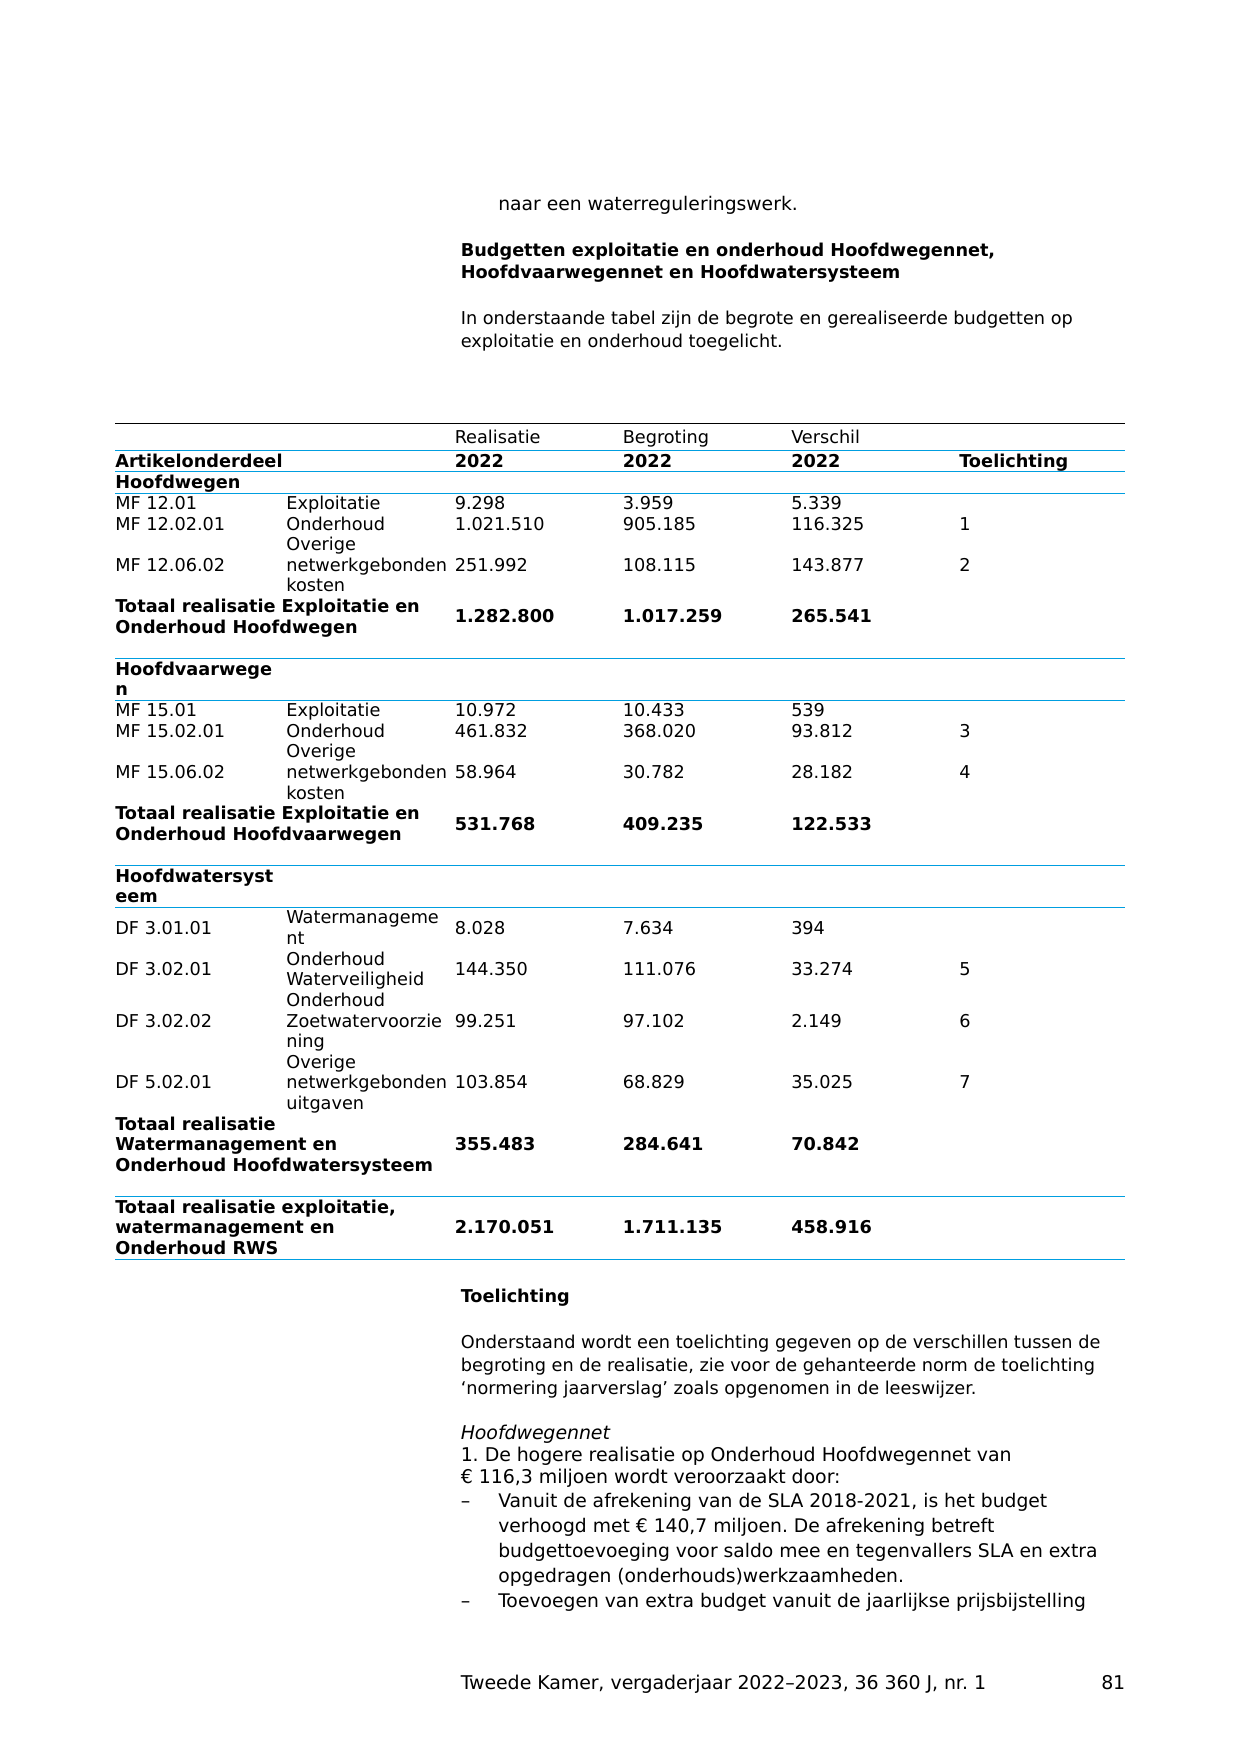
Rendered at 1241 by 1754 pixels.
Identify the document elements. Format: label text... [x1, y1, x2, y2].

table_cell [956, 659, 1125, 700]
table_cell 6 [956, 990, 1125, 1052]
table_cell [115, 424, 283, 450]
table_cell 461.832 [452, 721, 620, 741]
table_cell MF 12.06.02 [115, 534, 283, 596]
table_cell 531.768 [452, 803, 620, 844]
table_cell [620, 866, 788, 907]
table_cell Exploitatie [283, 494, 452, 513]
table_cell [452, 1176, 620, 1196]
table_cell 7.634 [620, 908, 788, 949]
text Toelichting [461, 1284, 1125, 1307]
text In onderstaande tabel zijn de begrote en gerealiseerde budgetten op exploitatie en onderhoud toegelicht. [461, 306, 1125, 352]
text 1. De hogere realisatie op Onderhoud Hoofdwegennet van € 116,3 miljoen wordt veroorzaakt door: [461, 1444, 1125, 1488]
table_cell [956, 494, 1125, 513]
table_cell 103.854 [452, 1052, 620, 1114]
table_cell 251.992 [452, 534, 620, 596]
table_cell 7 [956, 1052, 1125, 1114]
table_cell 108.115 [620, 534, 788, 596]
table_cell 1 [956, 514, 1125, 534]
table_cell 3.959 [620, 494, 788, 513]
table_cell 144.350 [452, 949, 620, 990]
table_cell Overige netwerkgebonden kosten [283, 534, 452, 596]
table_cell [620, 845, 788, 865]
text Onderstaand wordt een toelichting gegeven op de verschillen tussen de begroting en de realisatie, zie voor de gehanteerde norm de toelichting ‘normering jaarverslag’ zoals opgenomen in de leeswijzer. [461, 1330, 1125, 1399]
table_cell [956, 637, 1125, 658]
table_cell [452, 659, 620, 700]
table_cell 33.274 [788, 949, 956, 990]
table_cell 10.972 [452, 701, 620, 721]
table_cell 10.433 [620, 701, 788, 721]
table_cell 4 [956, 741, 1125, 803]
table_cell 905.185 [620, 514, 788, 534]
table_cell [283, 659, 452, 700]
table_cell 458.916 [788, 1197, 956, 1259]
text Budgetten exploitatie en onderhoud Hoofdwegennet, Hoofdvaarwegennet en Hoofdwatersysteem [461, 238, 1125, 283]
table_cell [788, 637, 956, 658]
table_cell [452, 472, 620, 492]
table_cell MF 12.02.01 [115, 514, 283, 534]
table_cell 355.483 [452, 1114, 620, 1176]
table_cell 539 [788, 701, 956, 721]
table_cell Artikelonderdeel [115, 451, 452, 471]
table_cell [956, 701, 1125, 721]
table_cell [452, 637, 620, 658]
table_cell DF 3.01.01 [115, 908, 283, 949]
table_cell Onderhoud Zoetwatervoorziening [283, 990, 452, 1052]
table_cell MF 15.01 [115, 701, 283, 721]
table_cell 1.282.800 [452, 596, 620, 637]
table_cell 2.170.051 [452, 1197, 620, 1259]
table_cell [115, 637, 283, 658]
table_cell DF 5.02.01 [115, 1052, 283, 1114]
table_cell 2022 [788, 451, 956, 471]
table_cell [620, 472, 788, 492]
table_cell Totaal realisatie Watermanagement en Onderhoud Hoofdwatersysteem [115, 1114, 452, 1176]
table_cell Toelichting [956, 451, 1125, 471]
table_cell Overige netwerkgebonden uitgaven [283, 1052, 452, 1114]
table_cell 2 [956, 534, 1125, 596]
table_cell [620, 659, 788, 700]
table_cell [956, 1197, 1125, 1259]
table_cell 2022 [620, 451, 788, 471]
table_cell [956, 803, 1125, 844]
table_cell 8.028 [452, 908, 620, 949]
table_cell DF 3.02.02 [115, 990, 283, 1052]
table_cell Totaal realisatie Exploitatie en Onderhoud Hoofdwegen [115, 596, 452, 637]
table_cell [788, 845, 956, 865]
table_cell 5 [956, 949, 1125, 990]
table_cell MF 15.06.02 [115, 741, 283, 803]
table_cell [788, 866, 956, 907]
table_cell 116.325 [788, 514, 956, 534]
table_cell Exploitatie [283, 701, 452, 721]
table_cell [956, 472, 1125, 492]
table_cell 2.149 [788, 990, 956, 1052]
text Hoofdwegennet [461, 1422, 1125, 1444]
table_cell [956, 845, 1125, 865]
table_cell 28.182 [788, 741, 956, 803]
table_cell Begroting [620, 424, 788, 450]
list Toevoegen van extra budget vanuit de jaarlijkse prijsbijstelling [461, 1588, 1125, 1613]
table_cell 70.842 [788, 1114, 956, 1176]
table_cell 35.025 [788, 1052, 956, 1114]
table_cell Watermanagement [283, 908, 452, 949]
table_cell 99.251 [452, 990, 620, 1052]
table_cell [283, 845, 452, 865]
table_cell Totaal realisatie exploitatie, watermanagement en Onderhoud RWS [115, 1197, 452, 1259]
table_cell [956, 424, 1125, 450]
table_cell [788, 659, 956, 700]
table_cell DF 3.02.01 [115, 949, 283, 990]
table_cell [956, 866, 1125, 907]
table_cell 122.533 [788, 803, 956, 844]
table_cell [620, 637, 788, 658]
table_cell Hoofdwatersysteem [115, 866, 283, 907]
table_cell 1.021.510 [452, 514, 620, 534]
table_cell Onderhoud [283, 514, 452, 534]
table_cell 111.076 [620, 949, 788, 990]
table_cell 284.641 [620, 1114, 788, 1176]
table_cell 1.711.135 [620, 1197, 788, 1259]
table_cell [115, 845, 283, 865]
table_cell Onderhoud Waterveiligheid [283, 949, 452, 990]
table_cell Realisatie [452, 424, 620, 450]
table_cell [115, 1176, 283, 1196]
table_cell 1.017.259 [620, 596, 788, 637]
table_cell [283, 1176, 452, 1196]
table_cell 30.782 [620, 741, 788, 803]
table_cell Overige netwerkgebonden kosten [283, 741, 452, 803]
table_cell 58.964 [452, 741, 620, 803]
table_cell Hoofdwegen [115, 472, 283, 492]
list naar een waterreguleringswerk. [461, 191, 1125, 216]
table_cell [283, 424, 452, 450]
table_cell 5.339 [788, 494, 956, 513]
table_cell [283, 866, 452, 907]
table_cell 97.102 [620, 990, 788, 1052]
table_cell 2022 [452, 451, 620, 471]
table_cell MF 12.01 [115, 494, 283, 513]
table_cell [283, 637, 452, 658]
table_cell [788, 1176, 956, 1196]
table_cell 93.812 [788, 721, 956, 741]
table_cell [620, 1176, 788, 1196]
table_cell [452, 866, 620, 907]
table_cell Verschil [788, 424, 956, 450]
table_cell Totaal realisatie Exploitatie en Onderhoud Hoofdvaarwegen [115, 803, 452, 844]
table_cell [956, 1176, 1125, 1196]
table_cell 265.541 [788, 596, 956, 637]
table_cell Onderhoud [283, 721, 452, 741]
table_cell [956, 908, 1125, 949]
table_cell [283, 472, 452, 492]
table_cell [788, 472, 956, 492]
table_cell MF 15.02.01 [115, 721, 283, 741]
table_cell [452, 845, 620, 865]
table_cell 9.298 [452, 494, 620, 513]
table_cell 143.877 [788, 534, 956, 596]
table_cell 368.020 [620, 721, 788, 741]
table_cell [956, 1114, 1125, 1176]
table_cell 3 [956, 721, 1125, 741]
table_cell [956, 596, 1125, 637]
table_cell 68.829 [620, 1052, 788, 1114]
table_cell 394 [788, 908, 956, 949]
table_header Tabel 40 Budgetten exploitatie en onderhoud Hoofdwegennet, Hoofdvaarwegennet en Hoofdwatersysteem (bedragen x € 1.000) [115, 375, 1125, 423]
table_cell 409.235 [620, 803, 788, 844]
list Vanuit de afrekening van de SLA 2018-2021, is het budget verhoogd met € 140,7 miljoen. De afrekening betreft budgettoevoeging voor saldo mee en tegenvallers SLA en extra opgedragen (onderhouds)werkzaamheden. [461, 1488, 1125, 1588]
table_cell Hoofdvaarwegen [115, 659, 283, 700]
